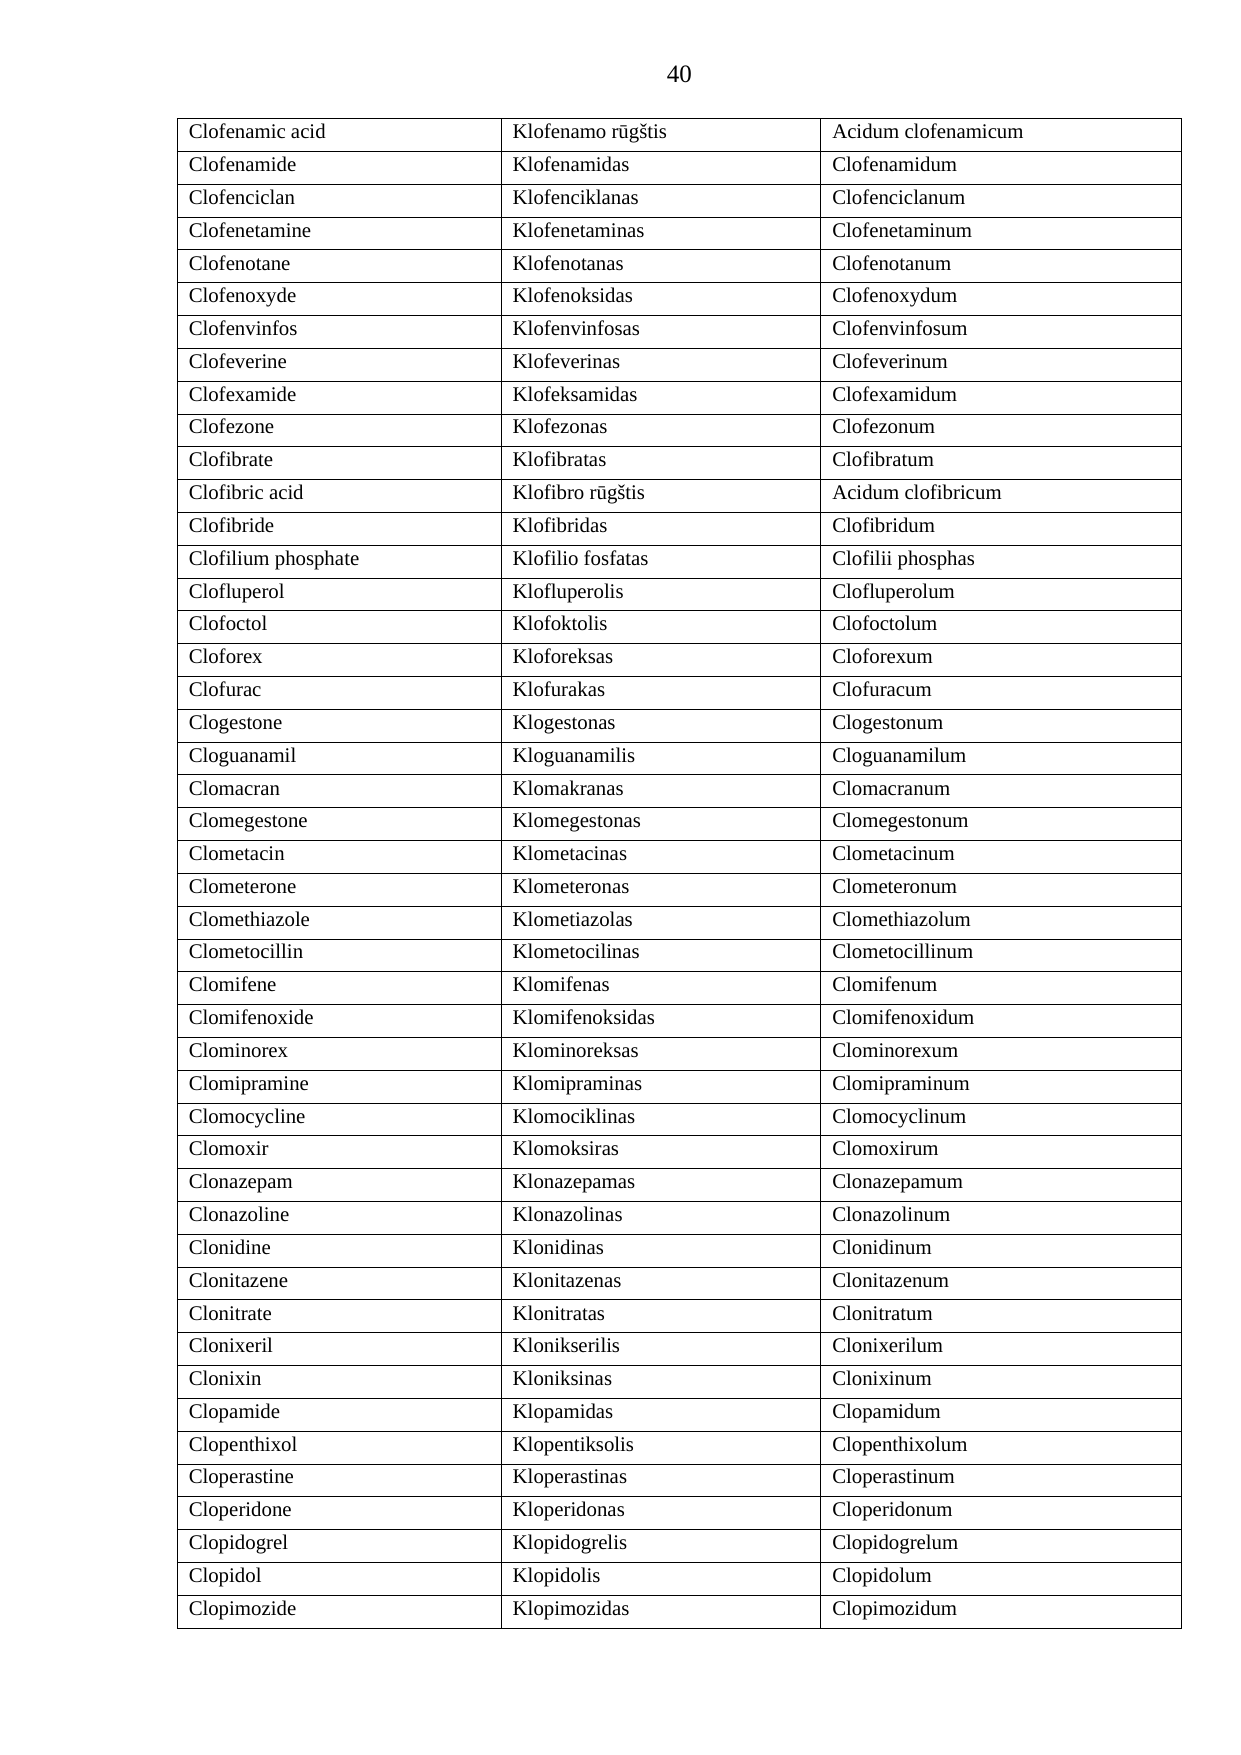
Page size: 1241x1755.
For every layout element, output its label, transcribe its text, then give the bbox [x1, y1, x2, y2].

table_cell Klomifenoksidas [502, 1005, 820, 1037]
table_cell Clonazepam [178, 1169, 501, 1201]
table_cell Clofibridum [821, 513, 1181, 545]
table_cell Clonitazenum [821, 1268, 1181, 1299]
table_cell Clogestone [178, 710, 501, 742]
table_cell Clofenetamine [178, 218, 501, 249]
table_cell Clopidogrel [178, 1530, 501, 1562]
table_cell Cloguanamilum [821, 743, 1181, 774]
table_cell Clofenvinfos [178, 316, 501, 348]
table_cell Clometacinum [821, 841, 1181, 873]
table_cell Clomegestone [178, 808, 501, 840]
table_cell Clomifenoxide [178, 1005, 501, 1037]
table_cell Klofibro rūgštis [502, 480, 820, 512]
table_cell Klomoksiras [502, 1136, 820, 1168]
table_cell Clomipraminum [821, 1071, 1181, 1102]
table_cell Clofoctolum [821, 611, 1181, 643]
table_cell Clofenciclanum [821, 185, 1181, 217]
table_cell Clonitazene [178, 1268, 501, 1299]
table_cell Cloperidone [178, 1497, 501, 1529]
table_cell Clomacran [178, 775, 501, 807]
table_cell Clofibride [178, 513, 501, 545]
table_cell Acidum clofenamicum [821, 119, 1181, 151]
table_cell Klometacinas [502, 841, 820, 873]
table_cell Kloguanamilis [502, 743, 820, 774]
table_cell Klonitazenas [502, 1268, 820, 1299]
table_cell Klofenetaminas [502, 218, 820, 249]
table_cell Clofluperol [178, 579, 501, 610]
table_cell Clofenoxydum [821, 283, 1181, 315]
table_cell Clopidogrelum [821, 1530, 1181, 1562]
table_cell Klofeverinas [502, 349, 820, 381]
table_cell Clopenthixolum [821, 1432, 1181, 1463]
table_cell Kloperidonas [502, 1497, 820, 1529]
table_cell Klominoreksas [502, 1038, 820, 1070]
table_cell Klofenoksidas [502, 283, 820, 315]
table_cell Klofenamidas [502, 152, 820, 184]
table_cell Clofenotane [178, 250, 501, 282]
table_cell Klofilio fosfatas [502, 546, 820, 577]
table_cell Cloforex [178, 644, 501, 676]
table_cell Clonixerilum [821, 1333, 1181, 1365]
table_cell Clometeronum [821, 874, 1181, 906]
table_cell Clomethiazolum [821, 907, 1181, 938]
table_cell Clomifene [178, 972, 501, 1004]
table_cell Clonidine [178, 1235, 501, 1267]
table_cell Clonazolinum [821, 1202, 1181, 1234]
table_cell Clofoctol [178, 611, 501, 643]
table_cell Klofluperolis [502, 579, 820, 610]
table_cell Clofenamidum [821, 152, 1181, 184]
table_cell Clopidolum [821, 1563, 1181, 1595]
table_cell Clonixin [178, 1366, 501, 1398]
table_cell Clonazepamum [821, 1169, 1181, 1201]
table_cell Clofibratum [821, 447, 1181, 479]
table_cell Klomifenas [502, 972, 820, 1004]
table_cell Klomakranas [502, 775, 820, 807]
table_cell Clometocillinum [821, 940, 1181, 971]
table_cell Clonitratum [821, 1300, 1181, 1332]
table_cell Kloforeksas [502, 644, 820, 676]
table_cell Klogestonas [502, 710, 820, 742]
table_cell Cloperastinum [821, 1465, 1181, 1496]
table_cell Klofibratas [502, 447, 820, 479]
table_cell Acidum clofibricum [821, 480, 1181, 512]
table_cell Clomifenoxidum [821, 1005, 1181, 1037]
table_cell Klofoktolis [502, 611, 820, 643]
table_cell Clofenetaminum [821, 218, 1181, 249]
table_cell Clofuracum [821, 677, 1181, 709]
table_cell Klofenamo rūgštis [502, 119, 820, 151]
table_cell Klofezonas [502, 415, 820, 446]
table_cell Klofibridas [502, 513, 820, 545]
table_cell Klofurakas [502, 677, 820, 709]
table_cell Clopamidum [821, 1399, 1181, 1431]
table_cell Klopentiksolis [502, 1432, 820, 1463]
table_cell Clofeverine [178, 349, 501, 381]
table_cell Clofexamide [178, 382, 501, 413]
table_cell Clominorex [178, 1038, 501, 1070]
table_cell Klofenciklanas [502, 185, 820, 217]
table_cell Kloniksinas [502, 1366, 820, 1398]
table_cell Clonixeril [178, 1333, 501, 1365]
table_cell Clometerone [178, 874, 501, 906]
table_cell Clofibrate [178, 447, 501, 479]
table_cell Clonazoline [178, 1202, 501, 1234]
table_cell Cloperastine [178, 1465, 501, 1496]
table_cell Clofenamic acid [178, 119, 501, 151]
table_cell Clomipramine [178, 1071, 501, 1102]
table_cell Klofenotanas [502, 250, 820, 282]
table_cell Klonidinas [502, 1235, 820, 1267]
table_cell Clometocillin [178, 940, 501, 971]
table_cell Clofezone [178, 415, 501, 446]
table_cell Clofeverinum [821, 349, 1181, 381]
table_cell Clopimozidum [821, 1596, 1181, 1627]
table_cell Clopimozide [178, 1596, 501, 1627]
table_cell Cloforexum [821, 644, 1181, 676]
table_cell Clomifenum [821, 972, 1181, 1004]
table_cell Klopamidas [502, 1399, 820, 1431]
table_cell Klonitratas [502, 1300, 820, 1332]
table_cell Clofezonum [821, 415, 1181, 446]
table_cell Clomoxirum [821, 1136, 1181, 1168]
table_cell Clofexamidum [821, 382, 1181, 413]
table_cell Klometeronas [502, 874, 820, 906]
table_cell Clomocycline [178, 1104, 501, 1135]
table_cell Cloperidonum [821, 1497, 1181, 1529]
table_cell Clofenoxyde [178, 283, 501, 315]
table_cell Clofluperolum [821, 579, 1181, 610]
table_cell Clofenotanum [821, 250, 1181, 282]
table_cell Klometiazolas [502, 907, 820, 938]
table_cell Clopidol [178, 1563, 501, 1595]
table_cell Klonazolinas [502, 1202, 820, 1234]
table_cell Klometocilinas [502, 940, 820, 971]
table_cell Cloguanamil [178, 743, 501, 774]
table_cell Clomegestonum [821, 808, 1181, 840]
table_cell Klofenvinfosas [502, 316, 820, 348]
table_cell Clonixinum [821, 1366, 1181, 1398]
table_cell Clofenvinfosum [821, 316, 1181, 348]
table_cell Clominorexum [821, 1038, 1181, 1070]
table_cell Clopenthixol [178, 1432, 501, 1463]
table_cell Klopidolis [502, 1563, 820, 1595]
table_cell Clomoxir [178, 1136, 501, 1168]
table_cell Klonazepamas [502, 1169, 820, 1201]
table_cell Klomipraminas [502, 1071, 820, 1102]
table_cell Clofenamide [178, 152, 501, 184]
table_cell Clofurac [178, 677, 501, 709]
table_cell Klofeksamidas [502, 382, 820, 413]
table_cell Clofilii phosphas [821, 546, 1181, 577]
table_cell Clofilium phosphate [178, 546, 501, 577]
table_cell Klonikserilis [502, 1333, 820, 1365]
table_cell Clopamide [178, 1399, 501, 1431]
table_cell Klopidogrelis [502, 1530, 820, 1562]
table_cell Clonitrate [178, 1300, 501, 1332]
table_cell Clogestonum [821, 710, 1181, 742]
table_cell Kloperastinas [502, 1465, 820, 1496]
table_cell Klopimozidas [502, 1596, 820, 1627]
table_cell Clonidinum [821, 1235, 1181, 1267]
table_cell Clomocyclinum [821, 1104, 1181, 1135]
table_cell Clomethiazole [178, 907, 501, 938]
table_cell Klomociklinas [502, 1104, 820, 1135]
table_cell Klomegestonas [502, 808, 820, 840]
table_cell Clometacin [178, 841, 501, 873]
table_cell Clofibric acid [178, 480, 501, 512]
table_cell Clomacranum [821, 775, 1181, 807]
table_cell Clofenciclan [178, 185, 501, 217]
